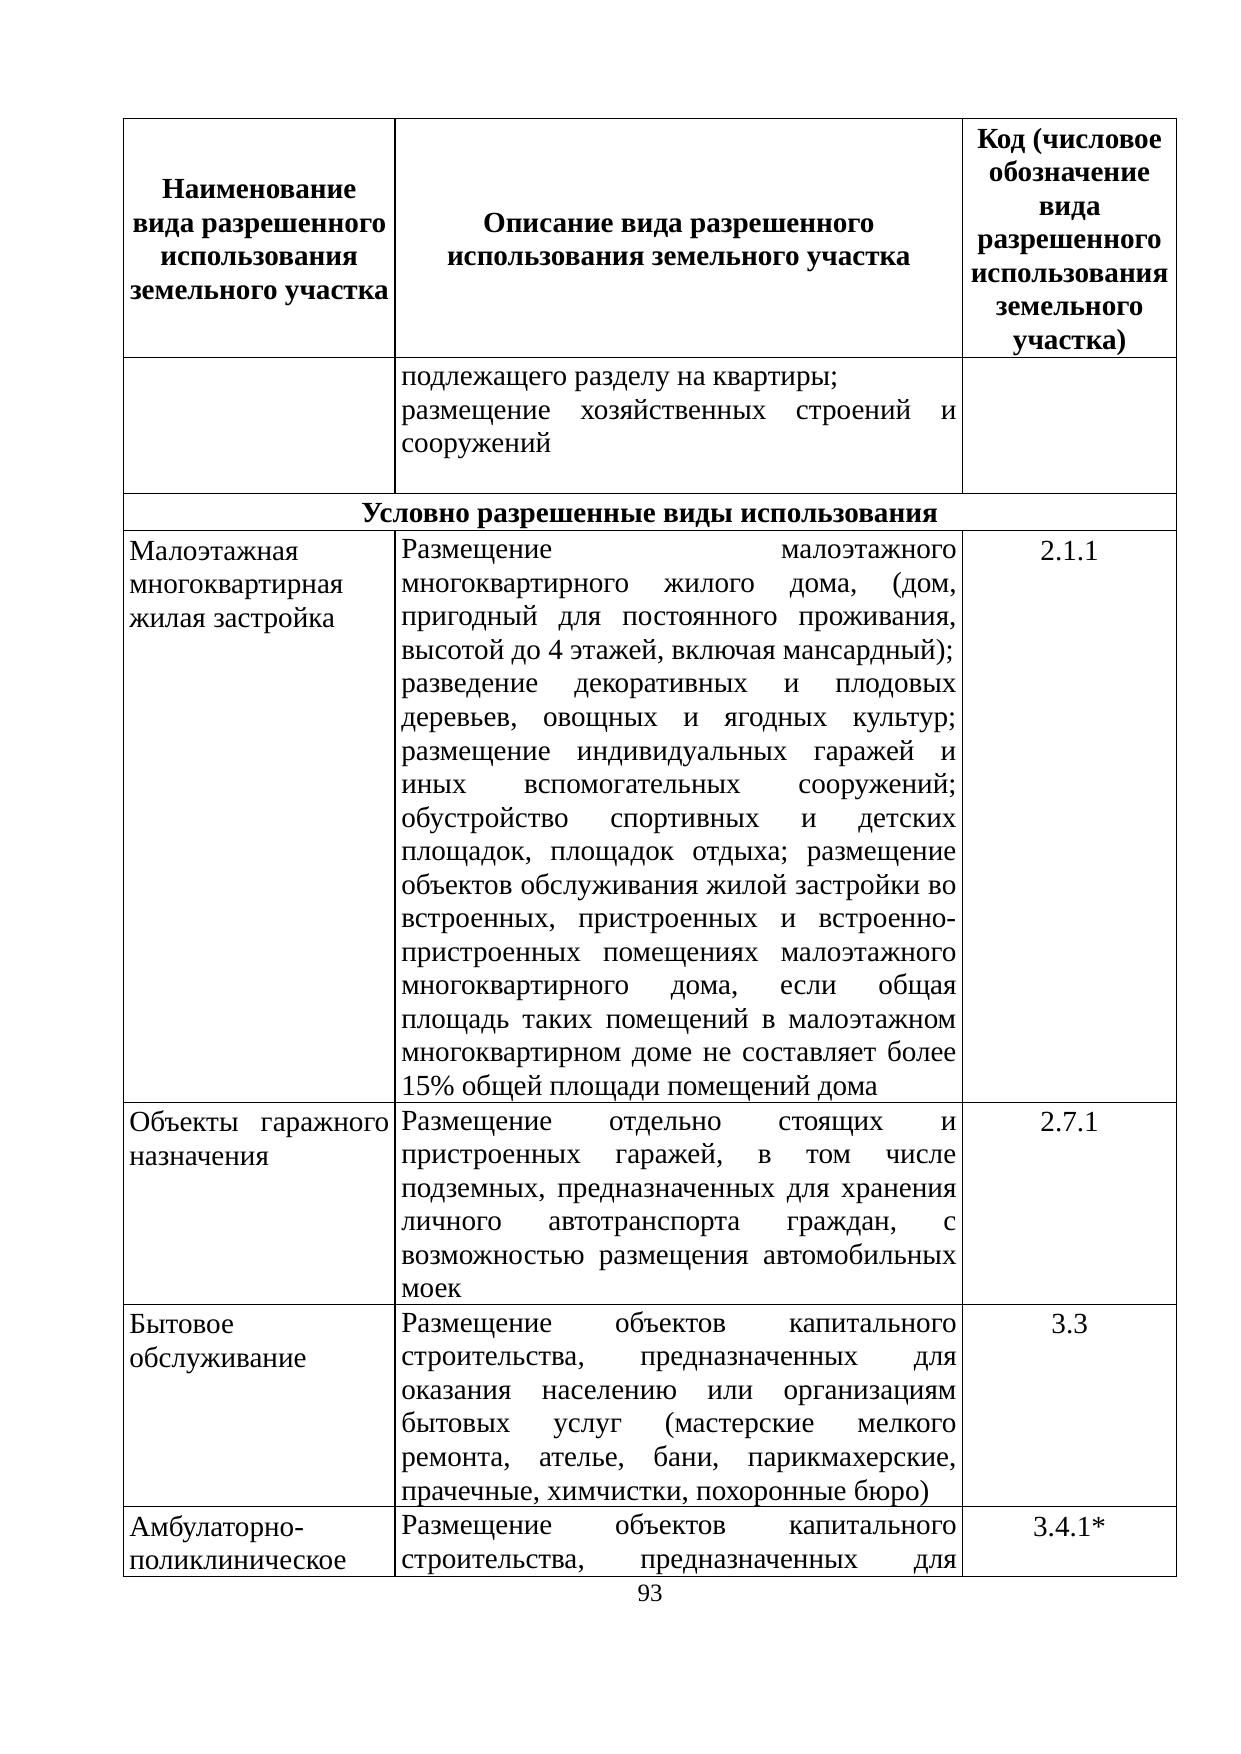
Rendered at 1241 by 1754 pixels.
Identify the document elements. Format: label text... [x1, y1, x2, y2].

table_cell Условно разрешенные виды использования [124, 494, 1176, 530]
table_cell [963, 358, 1176, 492]
table_cell [124, 358, 394, 492]
table_cell 3.3 [963, 1305, 1176, 1506]
table_cell Бытовое обслуживание [124, 1305, 394, 1506]
table_cell 2.7.1 [963, 1103, 1176, 1304]
table_cell Размещение объектов капитального строительства, предназначенных для [396, 1507, 962, 1576]
table_cell Размещение малоэтажного многоквартирного жилого дома, (дом, пригодный для постоянного проживания, высотой до 4 этажей, включая мансардный); разведение декоративных и плодовых деревьев, овощных и ягодных культур; размещение индивидуальных гаражей и иных вспомогательных сооружений; обустройство спортивных и детских площадок, площадок отдыха; размещение объектов обслуживания жилой застройки во встроенных, пристроенных и встроенно-пристроенных помещениях малоэтажного многоквартирного дома, если общая площадь таких помещений в малоэтажном многоквартирном доме не составляет более 15% общей площади помещений дома [396, 531, 962, 1102]
table_cell подлежащего разделу на квартиры; размещение хозяйственных строений и сооружений [396, 358, 962, 492]
table_cell Объекты гаражного назначения [124, 1103, 394, 1304]
table_cell Размещение объектов капитального строительства, предназначенных для оказания населению или организациям бытовых услуг (мастерские мелкого ремонта, ателье, бани, парикмахерские, прачечные, химчистки, похоронные бюро) [396, 1305, 962, 1506]
table_header Описание вида разрешенного использования земельного участка [396, 119, 962, 357]
table_cell 2.1.1 [963, 531, 1176, 1102]
table_cell Амбулаторно-поликлиническое [124, 1507, 394, 1576]
table_header Код (числовое обозначение вида разрешенного использования земельного участка) [963, 119, 1176, 357]
table_cell Малоэтажная многоквартирная жилая застройка [124, 531, 394, 1102]
table_header Наименование вида разрешенного использования земельного участка [124, 119, 394, 357]
table_cell 3.4.1* [963, 1507, 1176, 1576]
table_cell Размещение отдельно стоящих и пристроенных гаражей, в том числе подземных, предназначенных для хранения личного автотранспорта граждан, с возможностью размещения автомобильных моек [396, 1103, 962, 1304]
